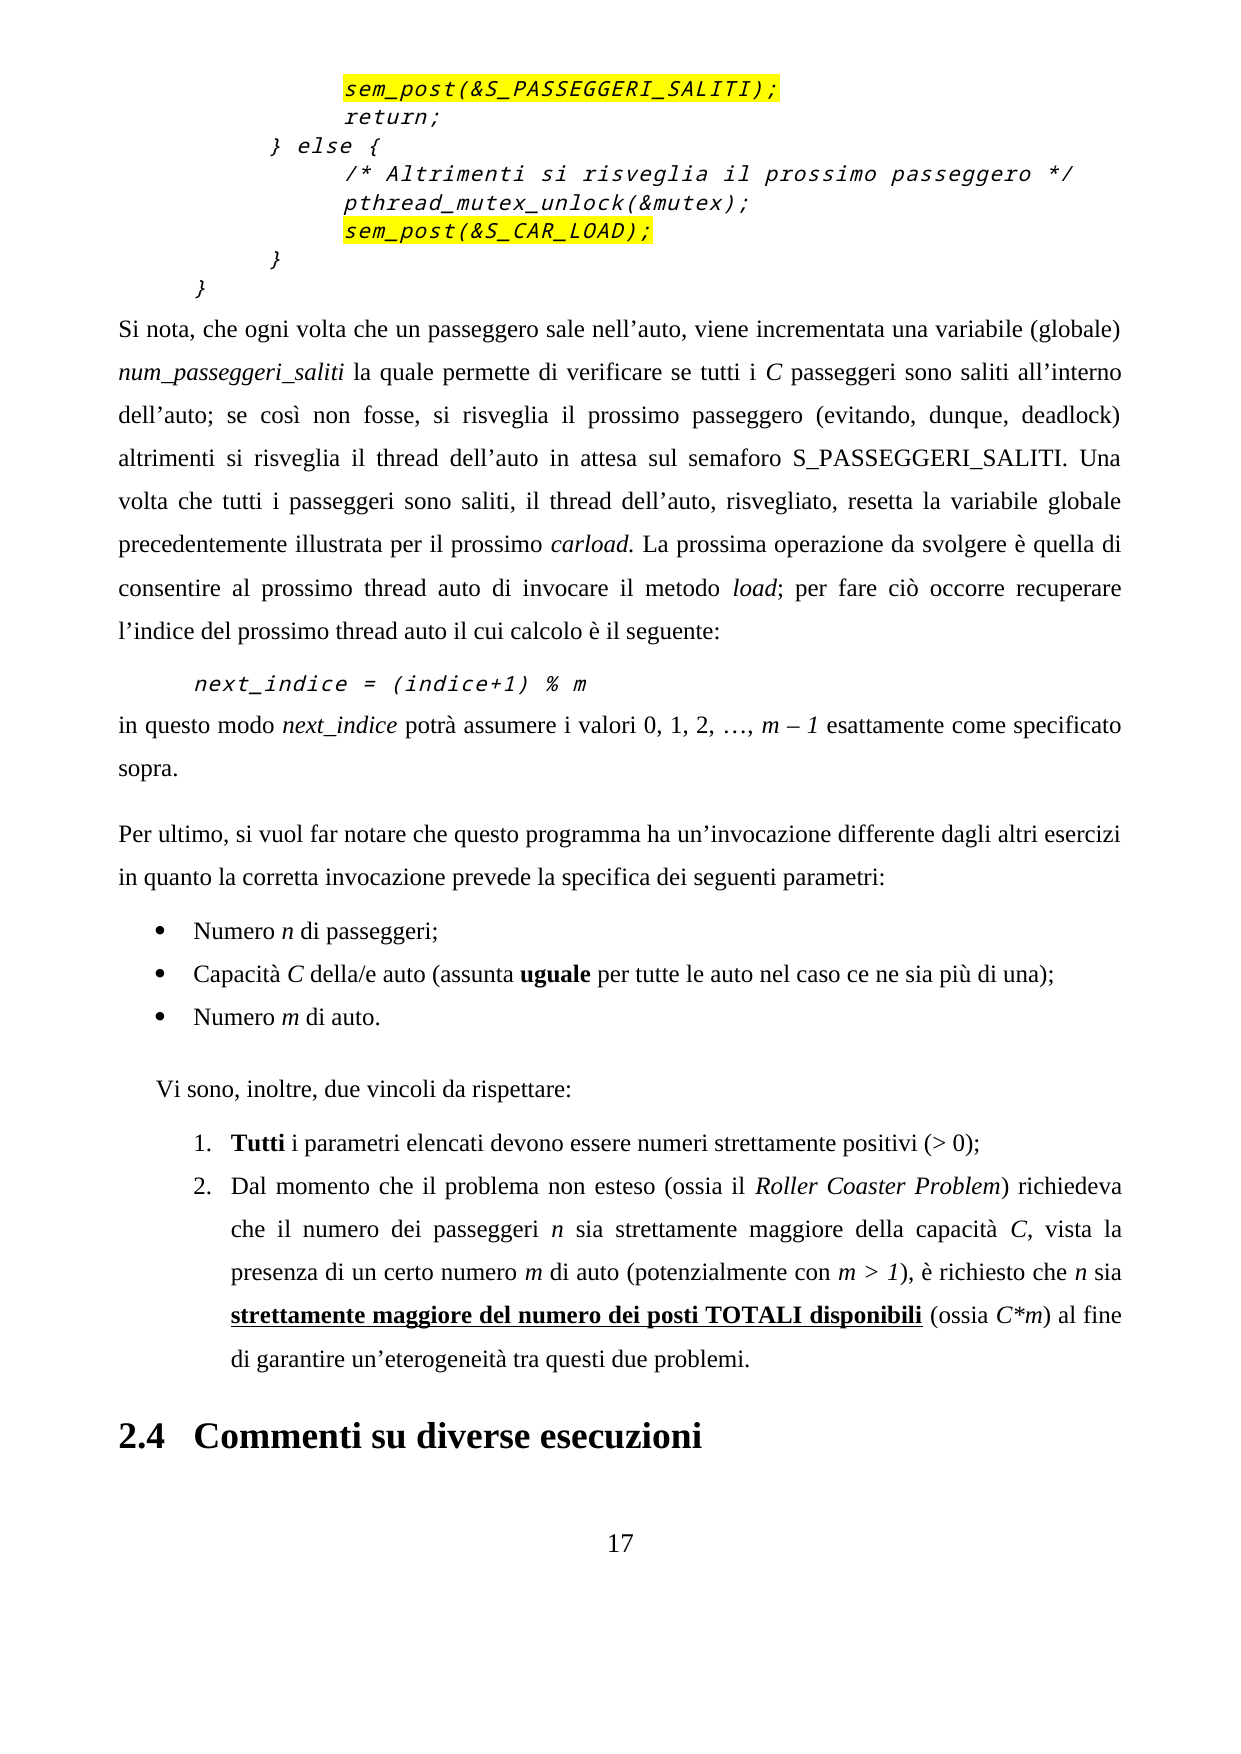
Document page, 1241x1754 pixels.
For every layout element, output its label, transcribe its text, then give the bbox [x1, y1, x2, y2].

text next_indice = (indice+1) % m [118, 669, 1122, 698]
text return; [193, 102, 1122, 131]
text Si nota, che ogni volta che un passeggero sale nell’auto, viene incrementata una variabile (globale) num_passeggeri_saliti la quale permette di verificare se tutti i C passeggeri sono saliti all’interno dell’auto; se così non fosse, si risveglia il prossimo passeggero (evitando, dunque, deadlock) altrimenti si risveglia il thread dell’auto in attesa sul semaforo S_PASSEGGERI_SALITI. Una volta che tutti i passeggeri sono saliti, il thread dell’auto, risvegliato, resetta la variabile globale precedentemente illustrata per il prossimo carload. La prossima operazione da svolgere è quella di consentire al prossimo thread auto di invocare il metodo load; per fare ciò occorre recuperare l’indice del prossimo thread auto il cui calcolo è il seguente: [118, 314, 1122, 644]
list Capacità C della/e auto (assunta uguale per tutte le auto nel caso ce ne sia più di una); [156, 959, 1122, 988]
list Tutti i parametri elencati devono essere numeri strettamente positivi (> 0); [193, 1128, 1122, 1157]
text Vi sono, inoltre, due vincoli da rispettare: [156, 1074, 1122, 1103]
text sem_post(&S_PASSEGGERI_SALITI); [193, 74, 1122, 102]
text } else { [193, 131, 1122, 159]
list Numero n di passeggeri; [156, 916, 1122, 945]
list Commenti su diverse esecuzioni [118, 1414, 1122, 1457]
text sem_post(&S_CAR_LOAD); [193, 216, 1122, 244]
text pthread_mutex_unlock(&mutex); [193, 188, 1122, 216]
text in questo modo next_indice potrà assumere i valori 0, 1, 2, …, m – 1 esattamente come specificato sopra. [118, 710, 1122, 782]
text /* Altrimenti si risveglia il prossimo passeggero */ [193, 159, 1122, 188]
text } [193, 273, 1122, 301]
list Numero m di auto. [156, 1002, 1122, 1031]
list Dal momento che il problema non esteso (ossia il Roller Coaster Problem) richiedeva che il numero dei passeggeri n sia strettamente maggiore della capacità C, vista la presenza di un certo numero m di auto (potenzialmente con m > 1), è richiesto che n sia strettamente maggiore del numero dei posti TOTALI disponibili (ossia C*m) al fine di garantire un’eterogeneità tra questi due problemi. [193, 1171, 1122, 1372]
text } [193, 244, 1122, 273]
text Per ultimo, si vuol far notare che questo programma ha un’invocazione differente dagli altri esercizi in quanto la corretta invocazione prevede la specifica dei seguenti parametri: [118, 819, 1122, 891]
